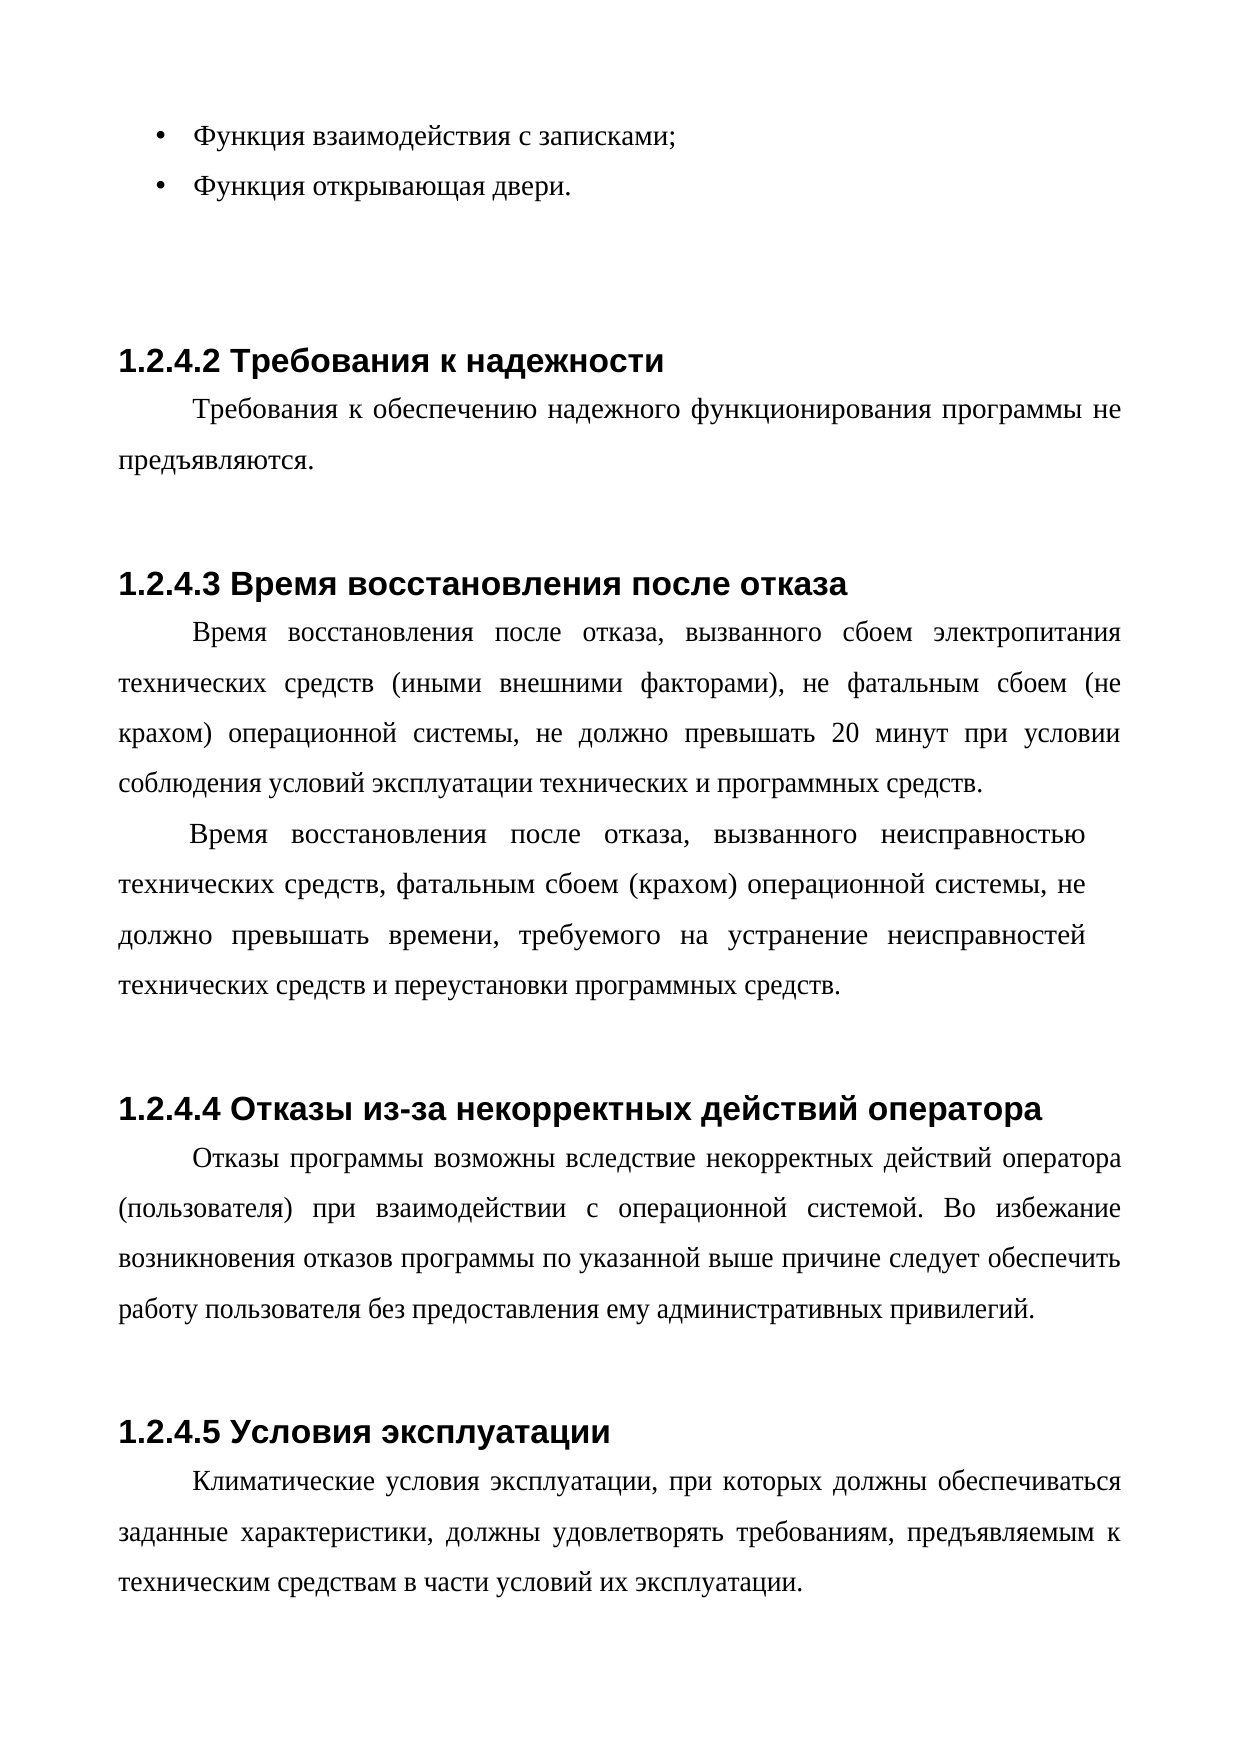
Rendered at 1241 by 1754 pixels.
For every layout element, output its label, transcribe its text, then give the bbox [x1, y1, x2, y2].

list Функция открывающая двери. [156, 168, 1122, 202]
subtitle 1.2.4.2 Требования к надежности [118, 340, 1122, 379]
text Время восстановления после отказа, вызванного неисправностью технических средств, фатальным сбоем (крахом) операционной системы, не должно превышать времени, требуемого на устранение неисправностей технических средств и переустановки программных средств. [118, 816, 1087, 1001]
subtitle 1.2.4.5 Условия эксплуатации [118, 1412, 1122, 1451]
list Функция взаимодействия с записками; [156, 118, 1122, 152]
text Отказы программы возможны вследствие некорректных действий оператора (пользователя) при взаимодействии с операционной системой. Во избежание возникновения отказов программы по указанной выше причине следует обеспечить работу пользователя без предоставления ему административных привилегий. [118, 1140, 1122, 1324]
text Требования к обеспечению надежного функционирования программы не предъявляются. [118, 392, 1122, 475]
text Климатические условия эксплуатации, при которых должны обеспечиваться заданные характеристики, должны удовлетворять требованиям, предъявляемым к техническим средствам в части условий их эксплуатации. [118, 1463, 1122, 1598]
subtitle 1.2.4.3 Время восстановления после отказа [118, 563, 1122, 602]
text Время восстановления после отказа, вызванного сбоем электропитания технических средств (иными внешними факторами), не фатальным сбоем (не крахом) операционной системы, не должно превышать 20 минут при условии соблюдения условий эксплуатации технических и программных средств. [118, 614, 1122, 799]
subtitle 1.2.4.4 Отказы из-за некорректных действий оператора [118, 1089, 1122, 1127]
